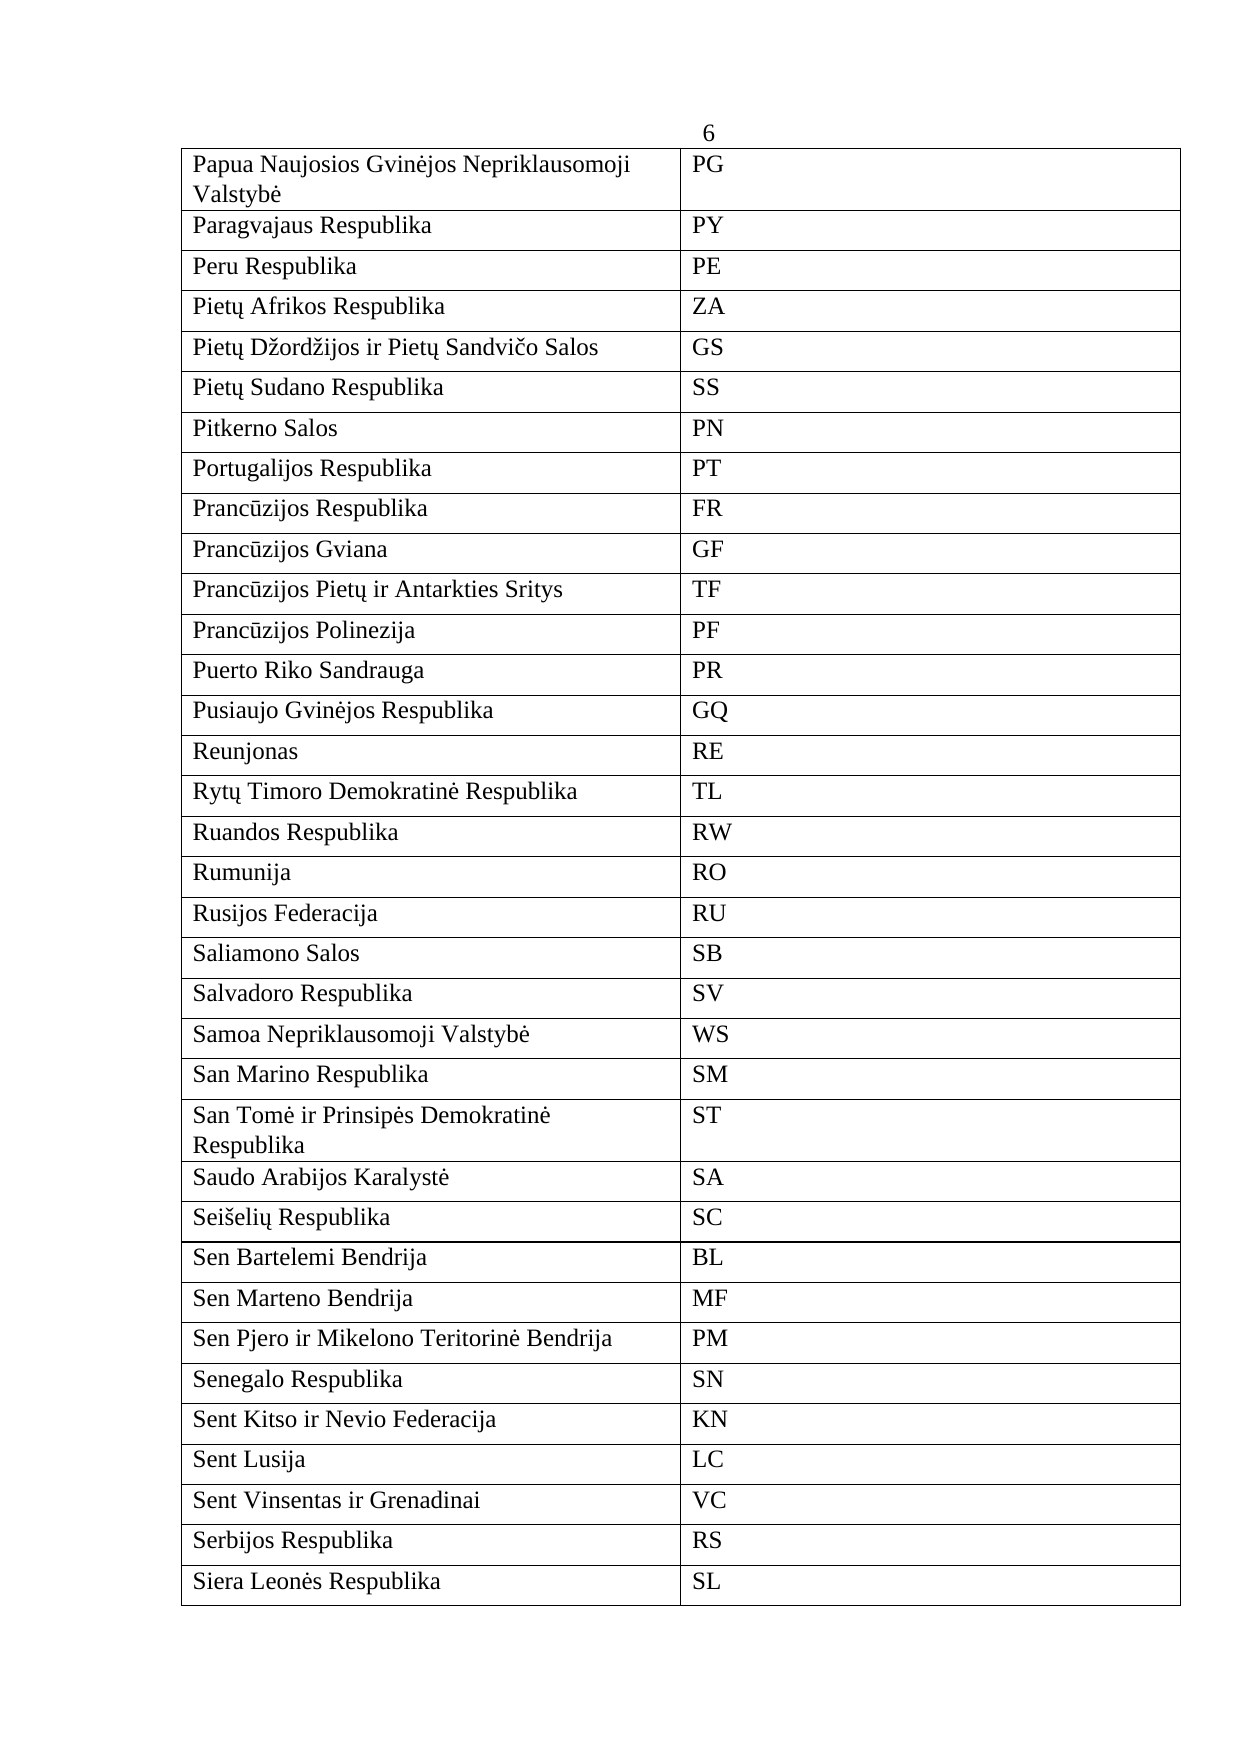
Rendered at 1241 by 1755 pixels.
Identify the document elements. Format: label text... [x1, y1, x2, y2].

table_cell LC [681, 1445, 1180, 1484]
table_cell Sen Pjero ir Mikelono Teritorinė Bendrija [182, 1323, 680, 1363]
table_cell TF [681, 574, 1180, 614]
table_cell GQ [681, 696, 1180, 735]
table_cell VC [681, 1485, 1180, 1524]
table_cell WS [681, 1019, 1180, 1058]
table_cell SL [681, 1566, 1180, 1605]
table_cell PY [681, 211, 1180, 250]
table_cell Prancūzijos Respublika [182, 494, 680, 533]
table_cell Samoa Nepriklausomoji Valstybė [182, 1019, 680, 1058]
table_cell PG [681, 149, 1180, 209]
table_cell Sent Kitso ir Nevio Federacija [182, 1404, 680, 1443]
table_cell Prancūzijos Pietų ir Antarkties Sritys [182, 574, 680, 614]
table_cell Papua Naujosios Gvinėjos Nepriklausomoji Valstybė [182, 149, 680, 209]
table_cell RS [681, 1525, 1180, 1565]
table_cell ST [681, 1100, 1180, 1161]
table_cell PM [681, 1323, 1180, 1363]
table_cell KN [681, 1404, 1180, 1443]
table_cell Prancūzijos Polinezija [182, 615, 680, 654]
table_cell Puerto Riko Sandrauga [182, 655, 680, 694]
table_cell Sen Bartelemi Bendrija [182, 1243, 680, 1282]
table_cell SB [681, 938, 1180, 977]
table_cell SN [681, 1364, 1180, 1403]
table_cell Pitkerno Salos [182, 413, 680, 452]
table_cell Ruandos Respublika [182, 817, 680, 856]
table_cell Senegalo Respublika [182, 1364, 680, 1403]
table_cell PF [681, 615, 1180, 654]
table_cell RO [681, 857, 1180, 897]
table_cell San Marino Respublika [182, 1059, 680, 1099]
table_cell Saliamono Salos [182, 938, 680, 977]
table_cell PN [681, 413, 1180, 452]
table_cell Pietų Afrikos Respublika [182, 291, 680, 331]
table_cell Seišelių Respublika [182, 1202, 680, 1241]
table_cell Rusijos Federacija [182, 898, 680, 937]
table_cell Prancūzijos Gviana [182, 534, 680, 573]
table_cell Reunjonas [182, 736, 680, 775]
table_cell Rytų Timoro Demokratinė Respublika [182, 776, 680, 816]
table_cell Saudo Arabijos Karalystė [182, 1162, 680, 1201]
table_cell PR [681, 655, 1180, 694]
table_cell Serbijos Respublika [182, 1525, 680, 1565]
table_cell Sent Lusija [182, 1445, 680, 1484]
table_cell SV [681, 979, 1180, 1018]
table_cell Rumunija [182, 857, 680, 897]
table_cell GF [681, 534, 1180, 573]
table_cell Siera Leonės Respublika [182, 1566, 680, 1605]
table_cell Pusiaujo Gvinėjos Respublika [182, 696, 680, 735]
table_cell Portugalijos Respublika [182, 453, 680, 492]
table_cell FR [681, 494, 1180, 533]
table_cell PT [681, 453, 1180, 492]
table_cell BL [681, 1243, 1180, 1282]
table_cell Pietų Sudano Respublika [182, 372, 680, 412]
table_cell ZA [681, 291, 1180, 331]
table_cell Sent Vinsentas ir Grenadinai [182, 1485, 680, 1524]
table_cell Pietų Džordžijos ir Pietų Sandvičo Salos [182, 332, 680, 371]
table_cell Sen Marteno Bendrija [182, 1283, 680, 1322]
table_cell Paragvajaus Respublika [182, 211, 680, 250]
table_cell RE [681, 736, 1180, 775]
table_cell San Tomė ir Prinsipės Demokratinė Respublika [182, 1100, 680, 1161]
table_cell Salvadoro Respublika [182, 979, 680, 1018]
table_cell RU [681, 898, 1180, 937]
table_cell PE [681, 251, 1180, 290]
table_cell SA [681, 1162, 1180, 1201]
table_cell MF [681, 1283, 1180, 1322]
table_cell Peru Respublika [182, 251, 680, 290]
table_cell SC [681, 1202, 1180, 1241]
table_cell RW [681, 817, 1180, 856]
table_cell GS [681, 332, 1180, 371]
table_cell SM [681, 1059, 1180, 1099]
table_cell TL [681, 776, 1180, 816]
table_cell SS [681, 372, 1180, 412]
